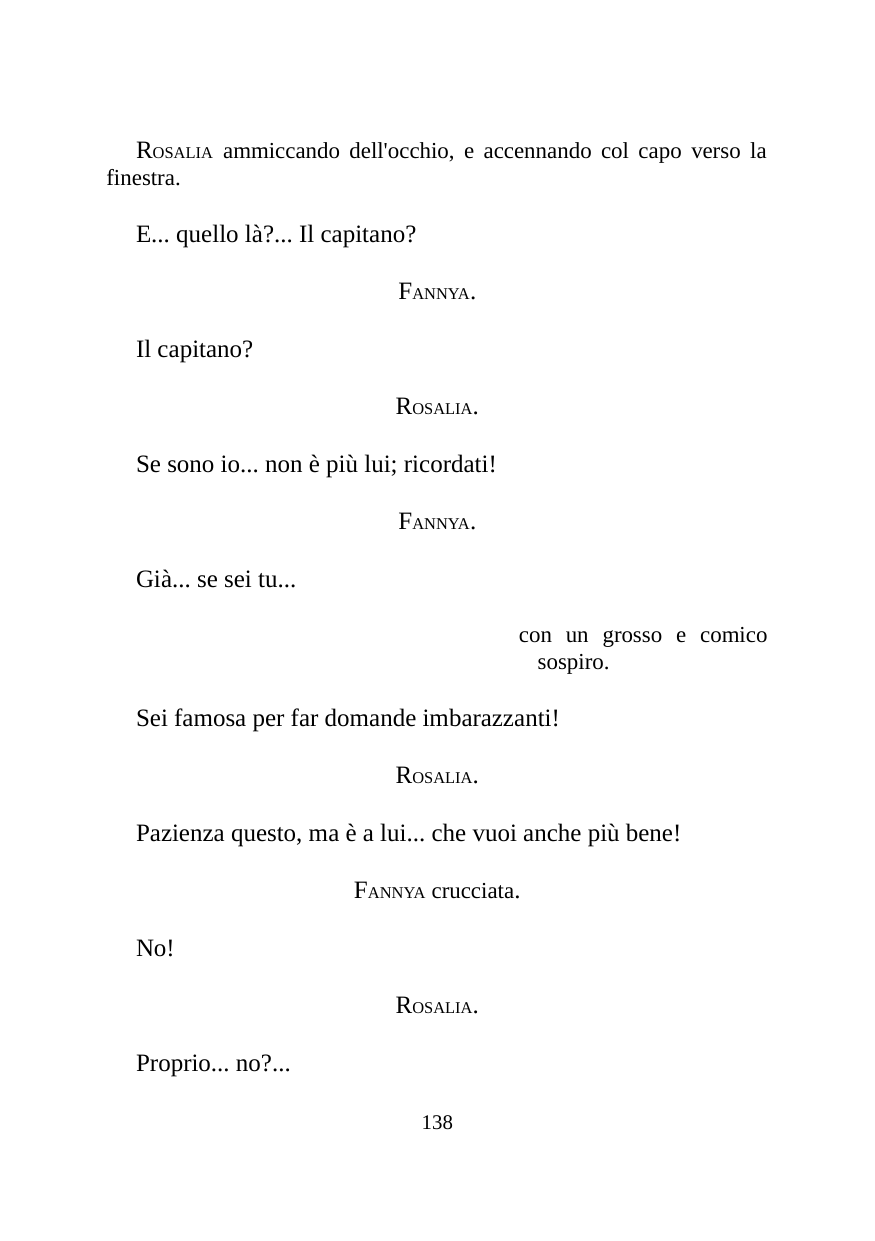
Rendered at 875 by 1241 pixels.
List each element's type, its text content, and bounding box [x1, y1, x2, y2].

text Rosalia ammiccando dell'occhio, e accennando col capo verso la finestra. [106, 135, 768, 190]
text con un grosso e comico sospiro. [519, 621, 768, 674]
text E... quello là?... Il capitano? [106, 219, 768, 248]
text Fannya. [106, 276, 768, 305]
text Rosalia. [106, 760, 768, 789]
text Già... se sei tu... [106, 564, 768, 593]
text Se sono io... non è più lui; ricordati! [106, 449, 768, 478]
text Proprio... no?... [106, 1048, 768, 1077]
text Rosalia. [106, 391, 768, 420]
text Fannya crucciata. [106, 875, 768, 904]
text Sei famosa per far domande imbarazzanti! [106, 703, 768, 732]
text Pazienza questo, ma è a lui... che vuoi anche più bene! [106, 818, 768, 847]
text Il capitano? [106, 334, 768, 363]
text Fannya. [106, 506, 768, 535]
text Rosalia. [106, 990, 768, 1019]
text No! [106, 933, 768, 962]
